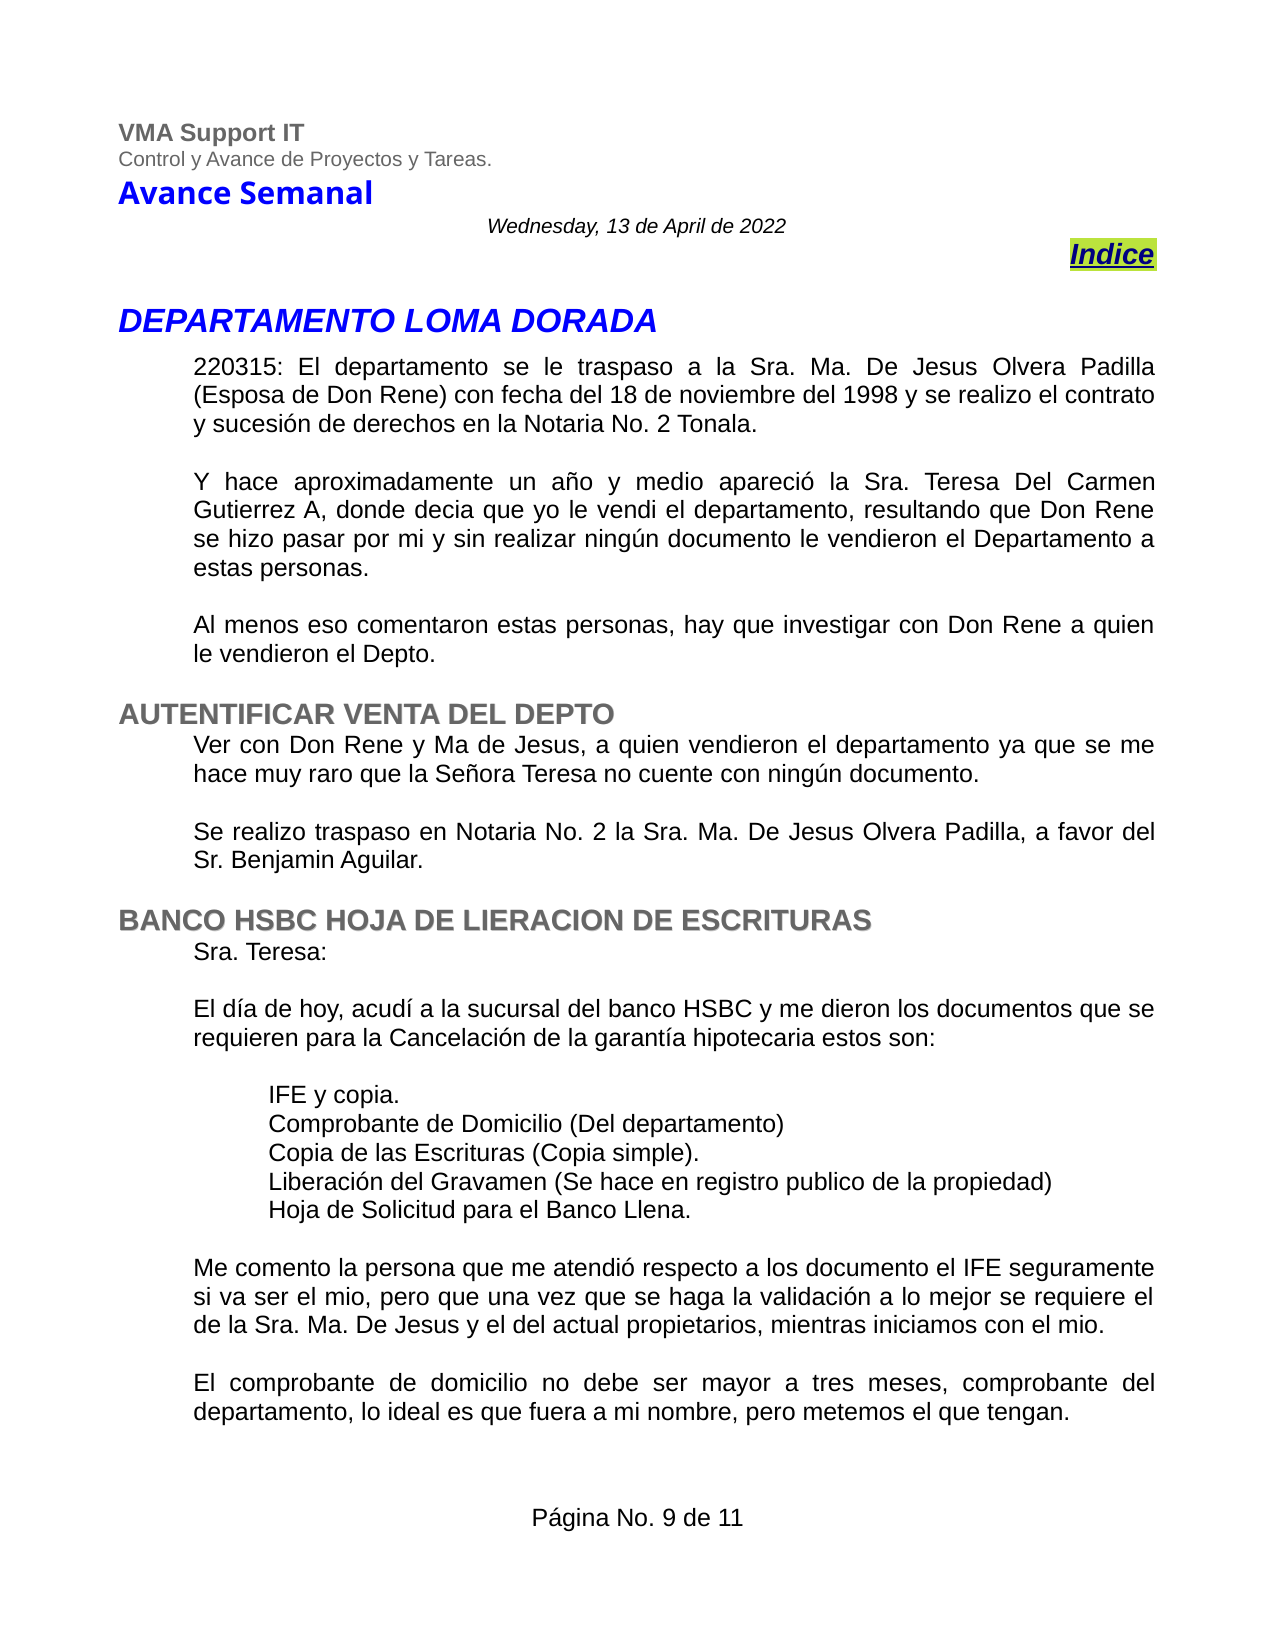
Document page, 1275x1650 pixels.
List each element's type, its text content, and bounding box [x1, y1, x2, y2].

text Copia de las Escrituras (Copia simple). [193, 1138, 1157, 1167]
text El comprobante de domicilio no debe ser mayor a tres meses, comprobante del departamento, lo ideal es que fuera a mi nombre, pero metemos el que tengan. [193, 1368, 1157, 1425]
text Me comento la persona que me atendió respecto a los documento el IFE seguramente si va ser el mio, pero que una vez que se haga la validación a lo mejor se requiere el de la Sra. Ma. De Jesus y el del actual propietarios, mientras iniciamos con el mio. [193, 1253, 1157, 1339]
text Al menos eso comentaron estas personas, hay que investigar con Don Rene a quien le vendieron el Depto. [193, 610, 1157, 668]
subtitle DEPARTAMENTO LOMA DORADA [118, 300, 1157, 339]
subtitle BANCO HSBC HOJA DE LIERACION DE ESCRITURAS [118, 903, 1157, 937]
subtitle AUTENTIFICAR VENTA DEL DEPTO [118, 697, 1157, 730]
text Sra. Teresa: [193, 937, 1157, 965]
text Liberación del Gravamen (Se hace en registro publico de la propiedad) [193, 1167, 1157, 1195]
text 220315: El departamento se le traspaso a la Sra. Ma. De Jesus Olvera Padilla (Esposa de Don Rene) con fecha del 18 de noviembre del 1998 y se realizo el contrato y sucesión de derechos en la Notaria No. 2 Tonala. [193, 352, 1157, 438]
text Y hace aproximadamente un año y medio apareció la Sra. Teresa Del Carmen Gutierrez A, donde decia que yo le vendi el departamento, resultando que Don Rene se hizo pasar por mi y sin realizar ningún documento le vendieron el Departamento a estas personas. [193, 467, 1157, 582]
text Se realizo traspaso en Notaria No. 2 la Sra. Ma. De Jesus Olvera Padilla, a favor del Sr. Benjamin Aguilar. [193, 817, 1157, 874]
text Hoja de Solicitud para el Banco Llena. [193, 1195, 1157, 1224]
text Comprobante de Domicilio (Del departamento) [193, 1109, 1157, 1138]
text IFE y copia. [193, 1080, 1157, 1109]
text Ver con Don Rene y Ma de Jesus, a quien vendieron el departamento ya que se me hace muy raro que la Señora Teresa no cuente con ningún documento. [193, 730, 1157, 788]
text El día de hoy, acudí a la sucursal del banco HSBC y me dieron los documentos que se requieren para la Cancelación de la garantía hipotecaria estos son: [193, 994, 1157, 1052]
